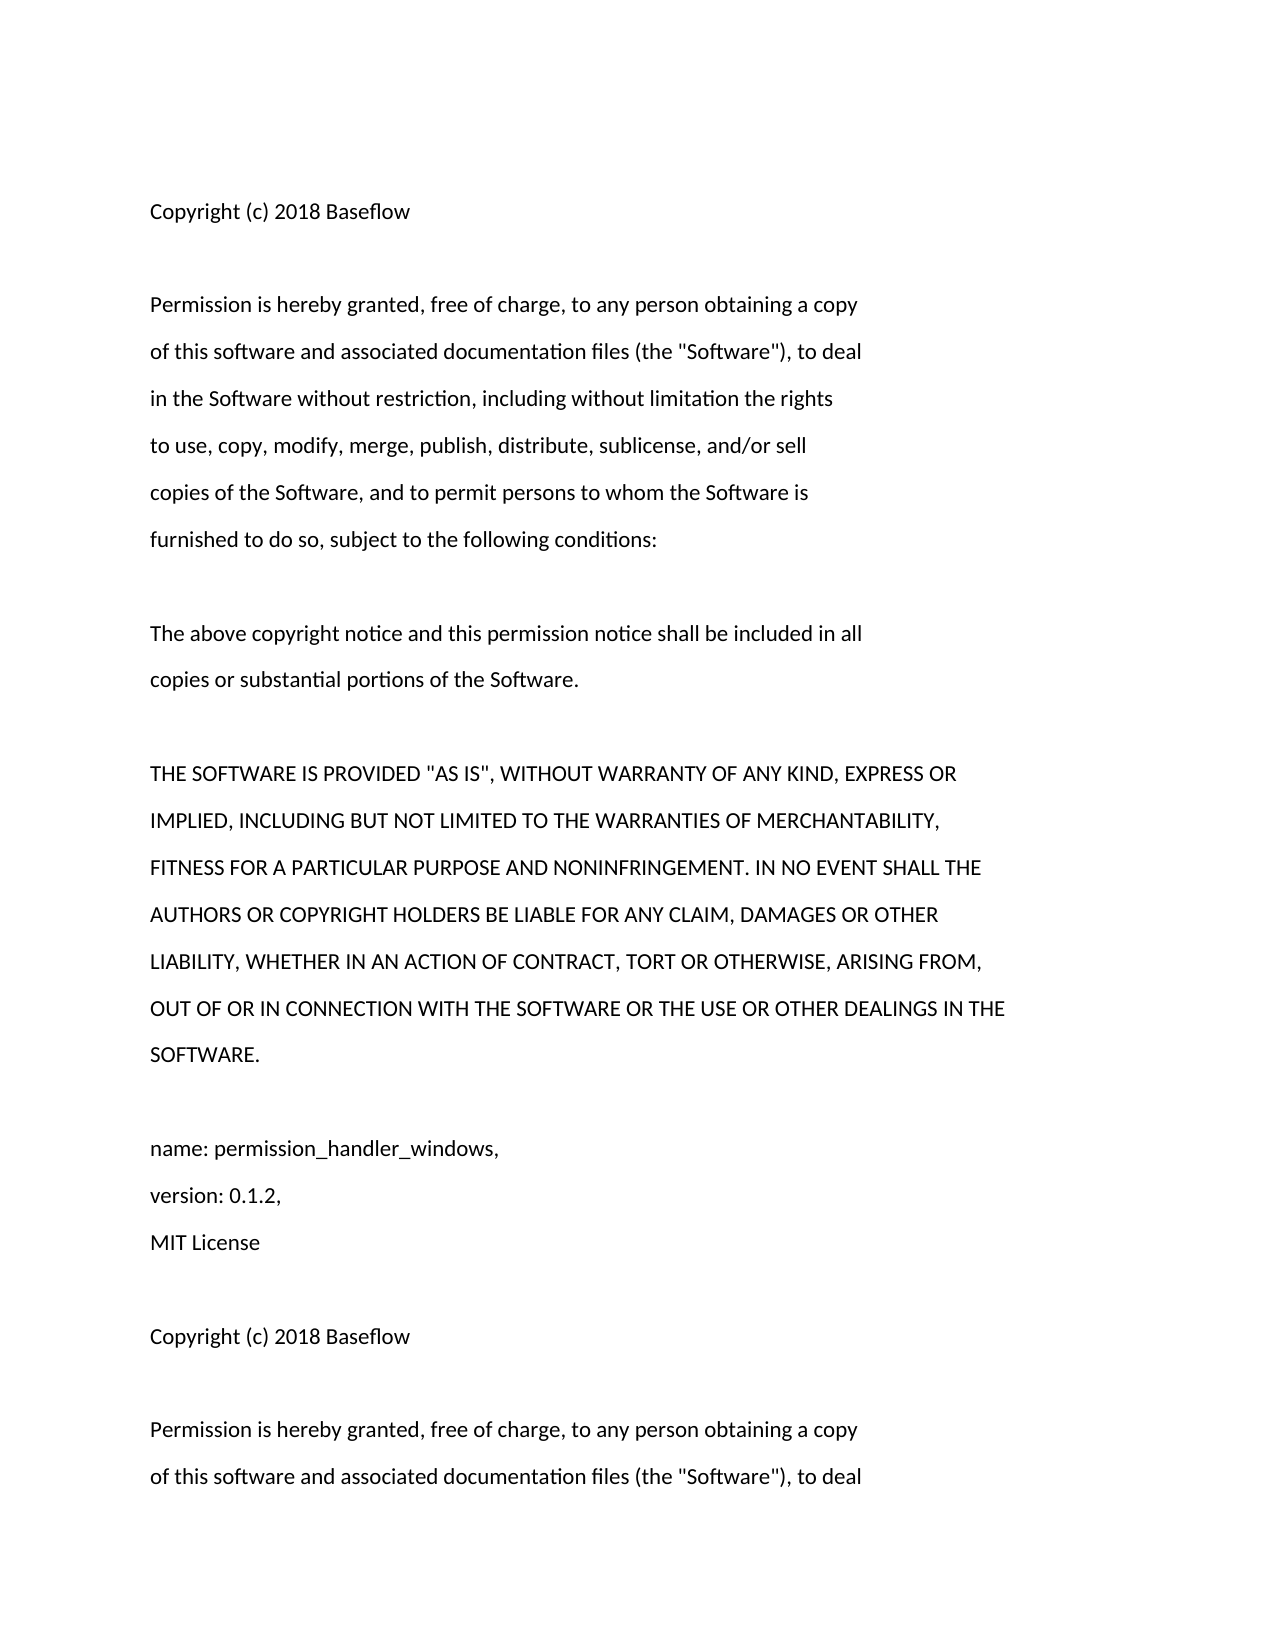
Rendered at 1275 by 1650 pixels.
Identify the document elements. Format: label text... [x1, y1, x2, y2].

text THE SOFTWARE IS PROVIDED "AS IS", WITHOUT WARRANTY OF ANY KIND, EXPRESS OR [150, 759, 1125, 787]
text SOFTWARE. [150, 1041, 1125, 1069]
text IMPLIED, INCLUDING BUT NOT LIMITED TO THE WARRANTIES OF MERCHANTABILITY, [150, 806, 1125, 834]
text The above copyright notice and this permission notice shall be included in all [150, 619, 1125, 647]
text FITNESS FOR A PARTICULAR PURPOSE AND NONINFRINGEMENT. IN NO EVENT SHALL THE [150, 853, 1125, 881]
text Permission is hereby granted, free of charge, to any person obtaining a copy [150, 291, 1125, 319]
text copies of the Software, and to permit persons to whom the Software is [150, 478, 1125, 506]
text Copyright (c) 2018 Baseflow [150, 1322, 1125, 1350]
text Copyright (c) 2018 Baseflow [150, 197, 1125, 225]
text LIABILITY, WHETHER IN AN ACTION OF CONTRACT, TORT OR OTHERWISE, ARISING FROM, [150, 947, 1125, 975]
text name: permission_handler_windows, [150, 1134, 1125, 1162]
text of this software and associated documentation files (the "Software"), to deal [150, 1462, 1125, 1491]
text MIT License [150, 1228, 1125, 1256]
text copies or substantial portions of the Software. [150, 666, 1125, 694]
text AUTHORS OR COPYRIGHT HOLDERS BE LIABLE FOR ANY CLAIM, DAMAGES OR OTHER [150, 900, 1125, 928]
text of this software and associated documentation files (the "Software"), to deal [150, 337, 1125, 366]
text furnished to do so, subject to the following conditions: [150, 525, 1125, 553]
text Permission is hereby granted, free of charge, to any person obtaining a copy [150, 1416, 1125, 1444]
text in the Software without restriction, including without limitation the rights [150, 384, 1125, 412]
text version: 0.1.2, [150, 1181, 1125, 1209]
text OUT OF OR IN CONNECTION WITH THE SOFTWARE OR THE USE OR OTHER DEALINGS IN THE [150, 994, 1125, 1022]
text to use, copy, modify, merge, publish, distribute, sublicense, and/or sell [150, 431, 1125, 459]
